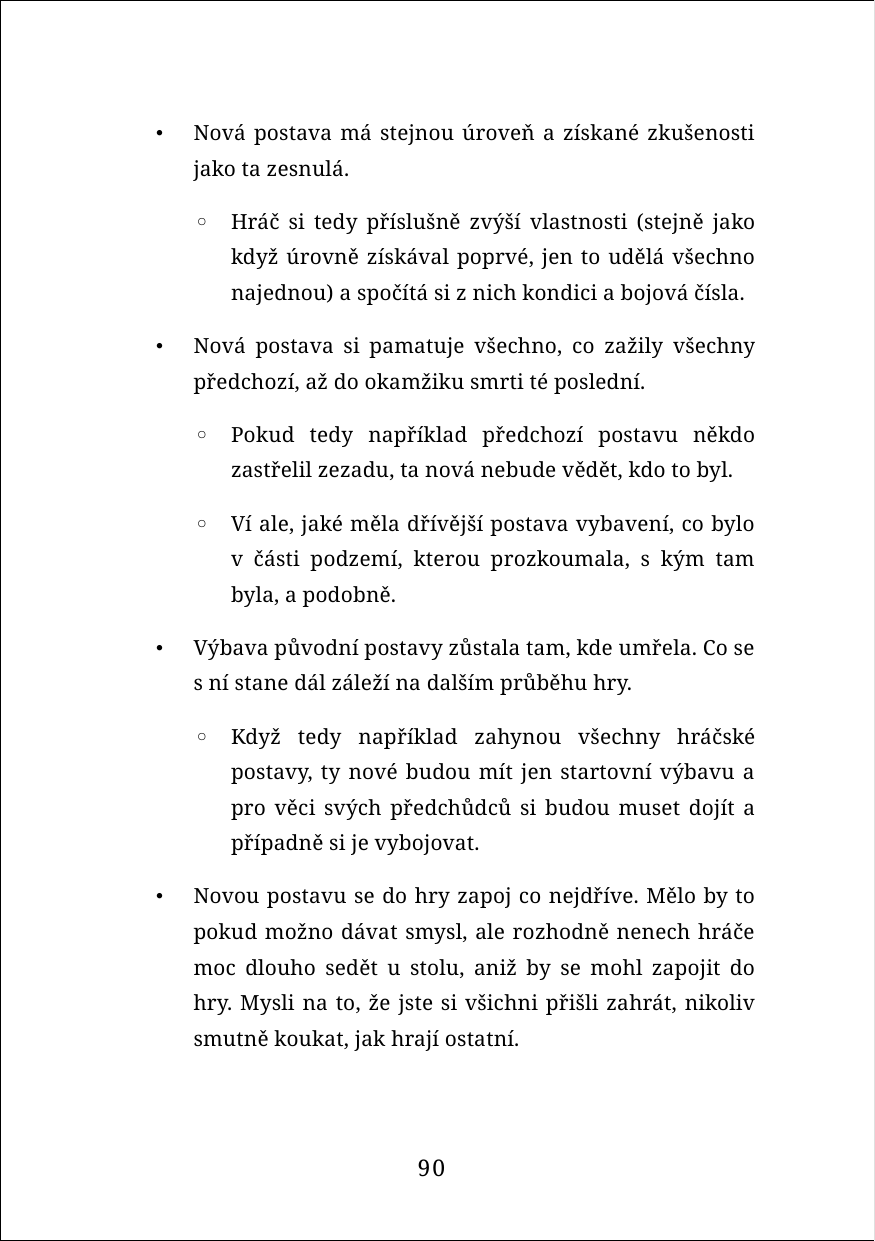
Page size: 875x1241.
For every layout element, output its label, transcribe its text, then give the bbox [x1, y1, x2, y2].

list Výbava původní postavy zůstala tam, kde umřela. Co se s ní stane dál záleží na dalším průběhu hry. [156, 633, 756, 697]
list Nová postava má stejnou úroveň a získané zkušenosti jako ta zesnulá. [156, 118, 756, 182]
list Ví ale, jaké měla dřívější postava vybavení, co bylo v části podzemí, kterou prozkoumala, s kým tam byla, a podobně. [193, 509, 756, 608]
list Nová postava si pamatuje všechno, co zažily všechny předchozí, až do okamžiku smrti té poslední. [156, 331, 756, 395]
list Hráč si tedy příslušně zvýší vlastnosti (stejně jako když úrovně získával poprvé, jen to udělá všechno najednou) a spočítá si z nich kondici a bojová čísla. [193, 207, 756, 306]
list Novou postavu se do hry zapoj co nejdříve. Mělo by to pokud možno dávat smysl, ale rozhodně nenech hráče moc dlouho sedět u stolu, aniž by se mohl zapojit do hry. Mysli na to, že jste si všichni přišli zahrát, nikoliv smutně koukat, jak hrají ostatní. [156, 882, 756, 1052]
list Pokud tedy například předchozí postavu někdo zastřelil zezadu, ta nová nebude vědět, kdo to byl. [193, 420, 756, 484]
list Když tedy například zahynou všechny hráčské postavy, ty nové budou mít jen startovní výbavu a pro věci svých předchůdců si budou muset dojít a případně si je vybojovat. [193, 722, 756, 857]
